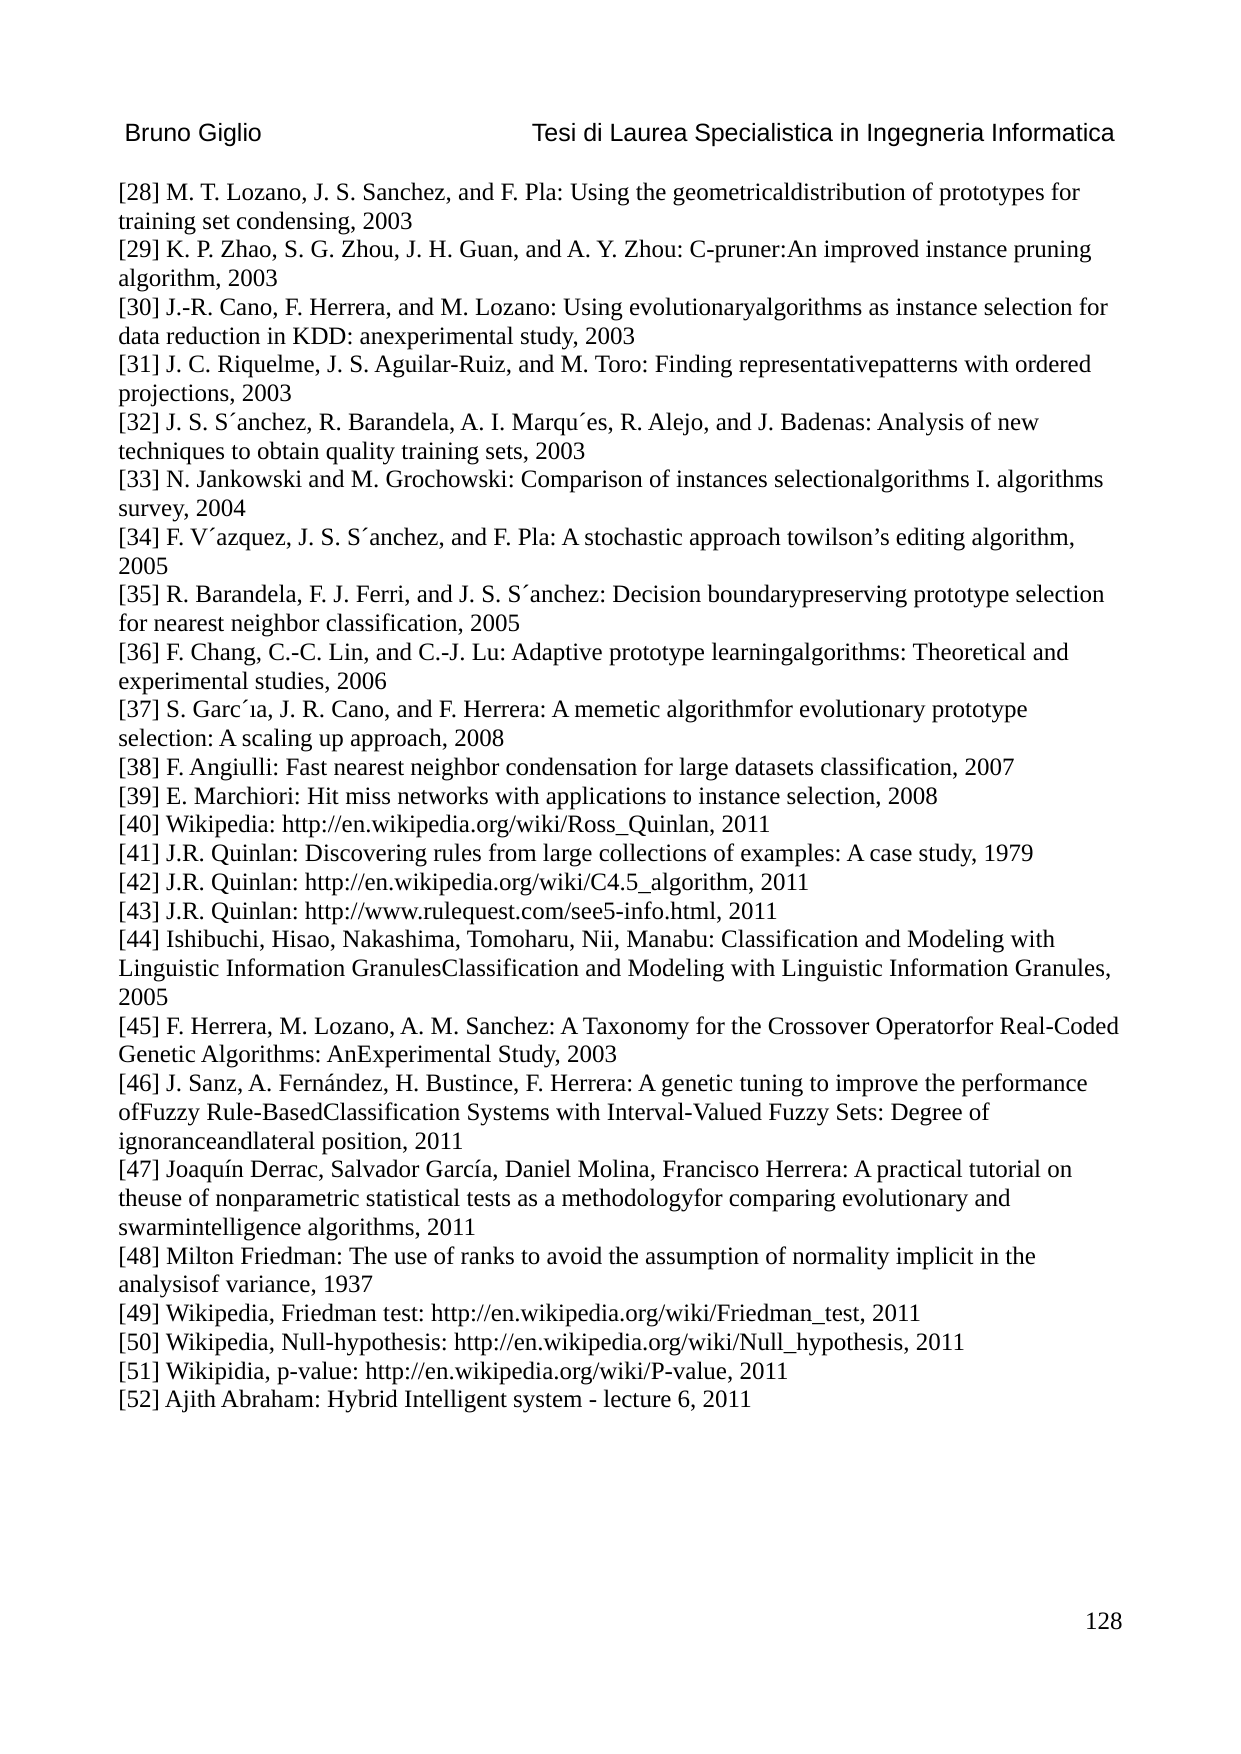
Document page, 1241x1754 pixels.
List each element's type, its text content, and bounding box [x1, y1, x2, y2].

text [40] Wikipedia: http://en.wikipedia.org/wiki/Ross_Quinlan, 2011 [118, 809, 1122, 838]
text [42] J.R. Quinlan: http://en.wikipedia.org/wiki/C4.5_algorithm, 2011 [118, 867, 1122, 896]
text [36] F. Chang, C.-C. Lin, and C.-J. Lu: Adaptive prototype learningalgorithms: Theoretical and experimental studies, 2006 [118, 637, 1122, 694]
text [34] F. V´azquez, J. S. S´anchez, and F. Pla: A stochastic approach towilson’s editing algorithm, 2005 [118, 522, 1122, 579]
text [31] J. C. Riquelme, J. S. Aguilar-Ruiz, and M. Toro: Finding representativepatterns with ordered projections, 2003 [118, 349, 1122, 407]
text [51] Wikipidia, p-value: http://en.wikipedia.org/wiki/P-value, 2011 [118, 1356, 1122, 1384]
text [50] Wikipedia, Null-hypothesis: http://en.wikipedia.org/wiki/Null_hypothesis, 2011 [118, 1327, 1122, 1356]
text [32] J. S. S´anchez, R. Barandela, A. I. Marqu´es, R. Alejo, and J. Badenas: Analysis of new techniques to obtain quality training sets, 2003 [118, 407, 1122, 464]
text [39] E. Marchiori: Hit miss networks with applications to instance selection, 2008 [118, 781, 1122, 809]
text [30] J.-R. Cano, F. Herrera, and M. Lozano: Using evolutionaryalgorithms as instance selection for data reduction in KDD: anexperimental study, 2003 [118, 292, 1122, 349]
text [47] Joaquín Derrac, Salvador García, Daniel Molina, Francisco Herrera: A practical tutorial on theuse of nonparametric statistical tests as a methodologyfor comparing evolutionary and swarmintelligence algorithms, 2011 [118, 1154, 1122, 1241]
text [33] N. Jankowski and M. Grochowski: Comparison of instances selectionalgorithms I. algorithms survey, 2004 [118, 464, 1122, 522]
text [52] Ajith Abraham: Hybrid Intelligent system - lecture 6, 2011 [118, 1384, 1122, 1413]
text [43] J.R. Quinlan: http://www.rulequest.com/see5-info.html, 2011 [118, 896, 1122, 924]
text [38] F. Angiulli: Fast nearest neighbor condensation for large datasets classification, 2007 [118, 752, 1122, 781]
text [29] K. P. Zhao, S. G. Zhou, J. H. Guan, and A. Y. Zhou: C-pruner:An improved instance pruning algorithm, 2003 [118, 234, 1122, 292]
text [48] Milton Friedman: The use of ranks to avoid the assumption of normality implicit in the analysisof variance, 1937 [118, 1241, 1122, 1298]
text [41] J.R. Quinlan: Discovering rules from large collections of examples: A case study, 1979 [118, 838, 1122, 867]
text [46] J. Sanz, A. Fernández, H. Bustince, F. Herrera: A genetic tuning to improve the performance ofFuzzy Rule-BasedClassification Systems with Interval-Valued Fuzzy Sets: Degree of ignoranceandlateral position, 2011 [118, 1068, 1122, 1154]
text [35] R. Barandela, F. J. Ferri, and J. S. S´anchez: Decision boundarypreserving prototype selection for nearest neighbor classification, 2005 [118, 579, 1122, 637]
text [49] Wikipedia, Friedman test: http://en.wikipedia.org/wiki/Friedman_test, 2011 [118, 1298, 1122, 1327]
text [45] F. Herrera, M. Lozano, A. M. Sanchez: A Taxonomy for the Crossover Operatorfor Real-Coded Genetic Algorithms: AnExperimental Study, 2003 [118, 1011, 1122, 1068]
text [28] M. T. Lozano, J. S. Sanchez, and F. Pla: Using the geometricaldistribution of prototypes for training set condensing, 2003 [118, 177, 1122, 234]
text [44] Ishibuchi, Hisao, Nakashima, Tomoharu, Nii, Manabu: Classification and Modeling with Linguistic Information GranulesClassification and Modeling with Linguistic Information Granules, 2005 [118, 924, 1122, 1011]
text [37] S. Garc´ıa, J. R. Cano, and F. Herrera: A memetic algorithmfor evolutionary prototype selection: A scaling up approach, 2008 [118, 694, 1122, 752]
